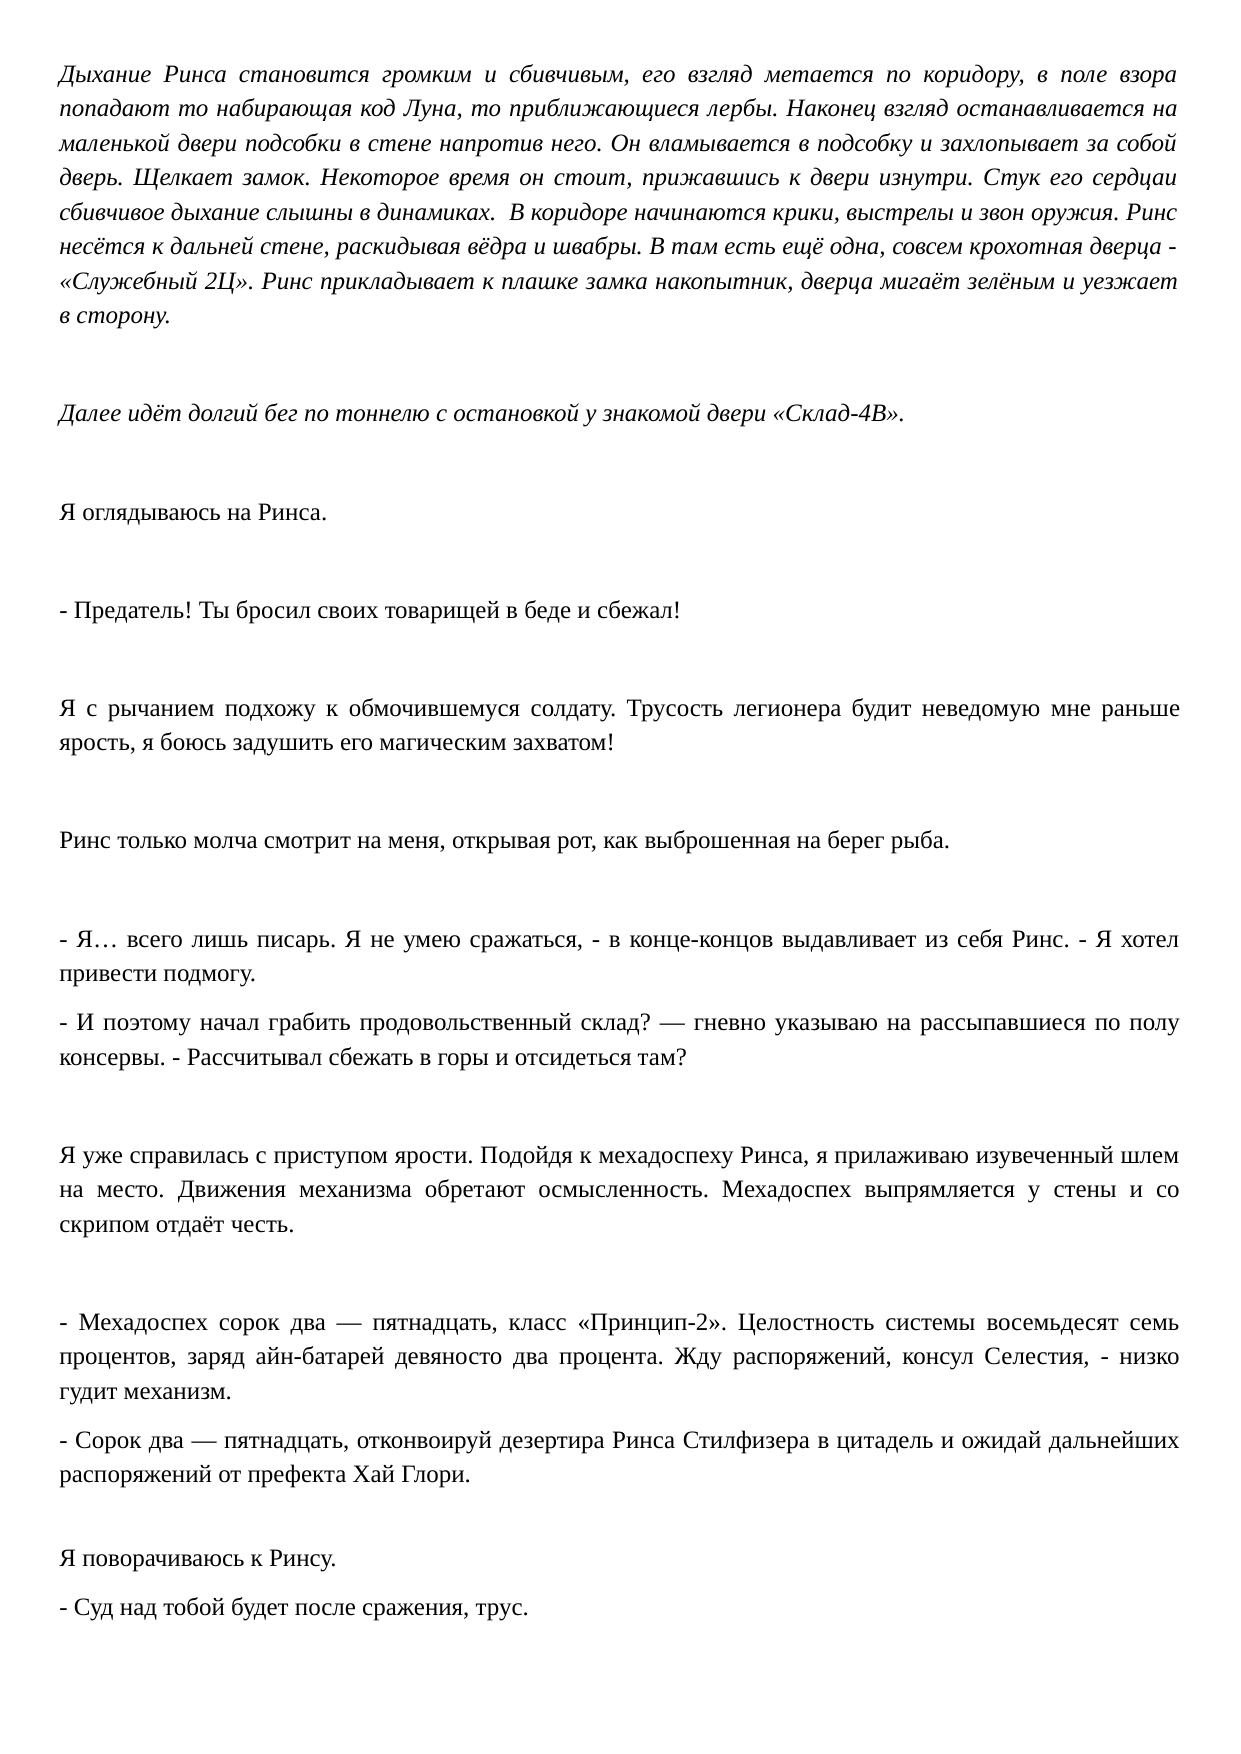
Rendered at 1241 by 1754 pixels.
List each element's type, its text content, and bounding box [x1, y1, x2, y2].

text - Мехадоспех сорок два — пятнадцать, класс «Принцип-2». Целостность системы восемьдесят семь процентов, заряд айн-батарей девяносто два процента. Жду распоряжений, консул Селестия, - низко гудит механизм. [59, 1307, 1181, 1404]
text - Суд над тобой будет после сражения, трус. [59, 1592, 1181, 1621]
text - Предатель! Ты бросил своих товарищей в беде и сбежал! [59, 595, 1181, 623]
text - Сорок два — пятнадцать, отконвоируй дезертира Ринса Стилфизера в цитадель и ожидай дальнейших распоряжений от префекта Хай Глори. [59, 1425, 1181, 1488]
text Ринс только молча смотрит на меня, открывая рот, как выброшенная на берег рыба. [59, 826, 1181, 854]
text Я оглядываюсь на Ринса. [59, 497, 1181, 525]
text Я уже справилась с приступом ярости. Подойдя к мехадоспеху Ринса, я прилаживаю изувеченный шлем на место. Движения механизма обретают осмысленность. Мехадоспех выпрямляется у стены и со скрипом отдаёт честь. [59, 1140, 1181, 1237]
text - И поэтому начал грабить продовольственный склад? — гневно указываю на рассыпавшиеся по полу консервы. - Рассчитывал сбежать в горы и отсидеться там? [59, 1007, 1181, 1070]
text - Я… всего лишь писарь. Я не умею сражаться, - в конце-концов выдавливает из себя Ринс. - Я хотел привести подмогу. [59, 924, 1181, 987]
text Далее идёт долгий бег по тоннелю с остановкой у знакомой двери «Склад-4В». [59, 398, 1181, 427]
text Дыхание Ринса становится громким и сбивчивым, его взгляд метается по коридору, в поле взора попадают то набирающая код Луна, то приближающиеся лербы. Наконец взгляд останавливается на маленькой двери подсобки в стене напротив него. Он вламывается в подсобку и захлопывает за собой дверь. Щелкает замок. Некоторое время он стоит, прижавшись к двери изнутри. Стук его сердцаи сбивчивое дыхание слышны в динамиках. В коридоре начинаются крики, выстрелы и звон оружия. Ринс несётся к дальней стене, раскидывая вёдра и швабры. В там есть ещё одна, совсем крохотная дверца - «Служебный 2Ц». Ринс прикладывает к плашке замка накопытник, дверца мигаёт зелёным и уезжает в сторону. [59, 59, 1181, 329]
text Я поворачиваюсь к Ринсу. [59, 1508, 1181, 1572]
text Я с рычанием подхожу к обмочившемуся солдату. Трусость легионера будит неведомую мне раньше ярость, я боюсь задушить его магическим захватом! [59, 693, 1181, 756]
